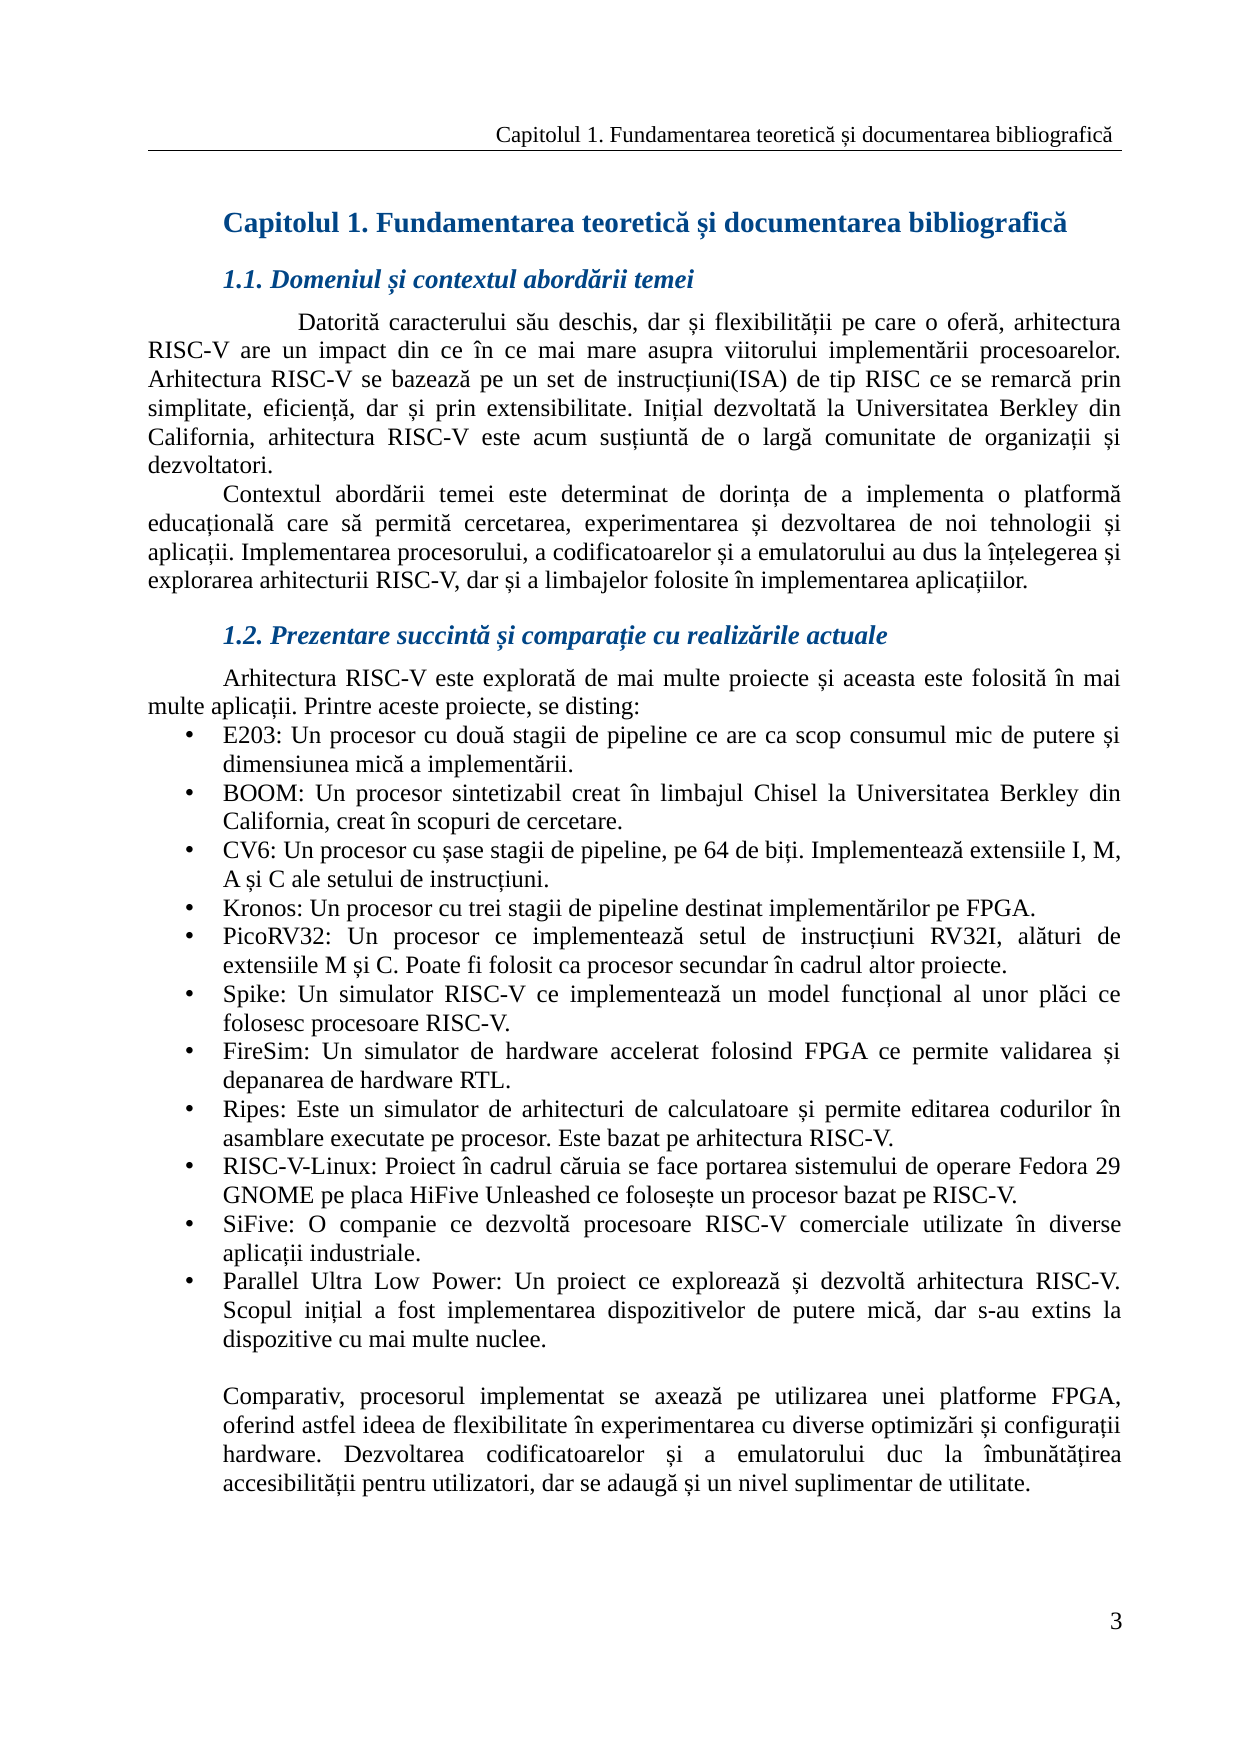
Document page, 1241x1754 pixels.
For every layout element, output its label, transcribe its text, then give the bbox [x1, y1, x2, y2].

list SiFive: O companie ce dezvoltă procesoare RISC-V comerciale utilizate în diverse aplicații industriale. [185, 1209, 1122, 1266]
text Datorită caracterului său deschis, dar și flexibilității pe care o oferă, arhitectura RISC-V are un impact din ce în ce mai mare asupra viitorului implementării procesoarelor. Arhitectura RISC-V se bazează pe un set de instrucțiuni(ISA) de tip RISC ce se remarcă prin simplitate, eficiență, dar și prin extensibilitate. Inițial dezvoltată la Universitatea Berkley din California, arhitectura RISC-V este acum susțiuntă de o largă comunitate de organizații și dezvoltatori. [148, 307, 1122, 479]
text Contextul abordării temei este determinat de dorința de a implementa o platformă educațională care să permită cercetarea, experimentarea și dezvoltarea de noi tehnologii și aplicații. Implementarea procesorului, a codificatoarelor și a emulatorului au dus la înțelegerea și explorarea arhitecturii RISC-V, dar și a limbajelor folosite în implementarea aplicațiilor. [148, 479, 1122, 594]
list FireSim: Un simulator de hardware accelerat folosind FPGA ce permite validarea și depanarea de hardware RTL. [185, 1036, 1122, 1094]
list Kronos: Un procesor cu trei stagii de pipeline destinat implementărilor pe FPGA. [185, 893, 1122, 921]
list Ripes: Este un simulator de arhitecturi de calculatoare și permite editarea codurilor în asamblare executate pe procesor. Este bazat pe arhitectura RISC-V. [185, 1094, 1122, 1151]
list BOOM: Un procesor sintetizabil creat în limbajul Chisel la Universitatea Berkley din California, creat în scopuri de cercetare. [185, 778, 1122, 835]
list Comparativ, procesorul implementat se axează pe utilizarea unei platforme FPGA, oferind astfel ideea de flexibilitate în experimentarea cu diverse optimizări și configurații hardware. Dezvoltarea codificatoarelor și a emulatorului duc la îmbunătățirea accesibilității pentru utilizatori, dar se adaugă și un nivel suplimentar de utilitate. [185, 1381, 1122, 1496]
text Arhitectura RISC-V este explorată de mai multe proiecte și aceasta este folosită în mai multe aplicații. Printre aceste proiecte, se disting: [148, 663, 1122, 720]
list Parallel Ultra Low Power: Un proiect ce explorează și dezvoltă arhitectura RISC-V. Scopul inițial a fost implementarea dispozitivelor de putere mică, dar s-au extins la dispozitive cu mai multe nuclee. [185, 1266, 1122, 1353]
list Spike: Un simulator RISC-V ce implementează un model funcțional al unor plăci ce folosesc procesoare RISC-V. [185, 979, 1122, 1036]
subtitle Prezentare succintă și comparație cu realizările actuale [223, 619, 1122, 650]
subtitle Domeniul și contextul abordării temei [223, 263, 1122, 294]
list RISC-V-Linux: Proiect în cadrul căruia se face portarea sistemului de operare Fedora 29 GNOME pe placa HiFive Unleashed ce folosește un procesor bazat pe RISC-V. [185, 1151, 1122, 1209]
list PicoRV32: Un procesor ce implementează setul de instrucțiuni RV32I, alături de extensiile M și C. Poate fi folosit ca procesor secundar în cadrul altor proiecte. [185, 921, 1122, 979]
list CV6: Un procesor cu șase stagii de pipeline, pe 64 de biți. Implementează extensiile I, M, A și C ale setului de instrucțiuni. [185, 835, 1122, 893]
subtitle Fundamentarea teoretică și documentarea bibliografică [148, 205, 1122, 238]
list E203: Un procesor cu două stagii de pipeline ce are ca scop consumul mic de putere și dimensiunea mică a implementării. [185, 720, 1122, 778]
